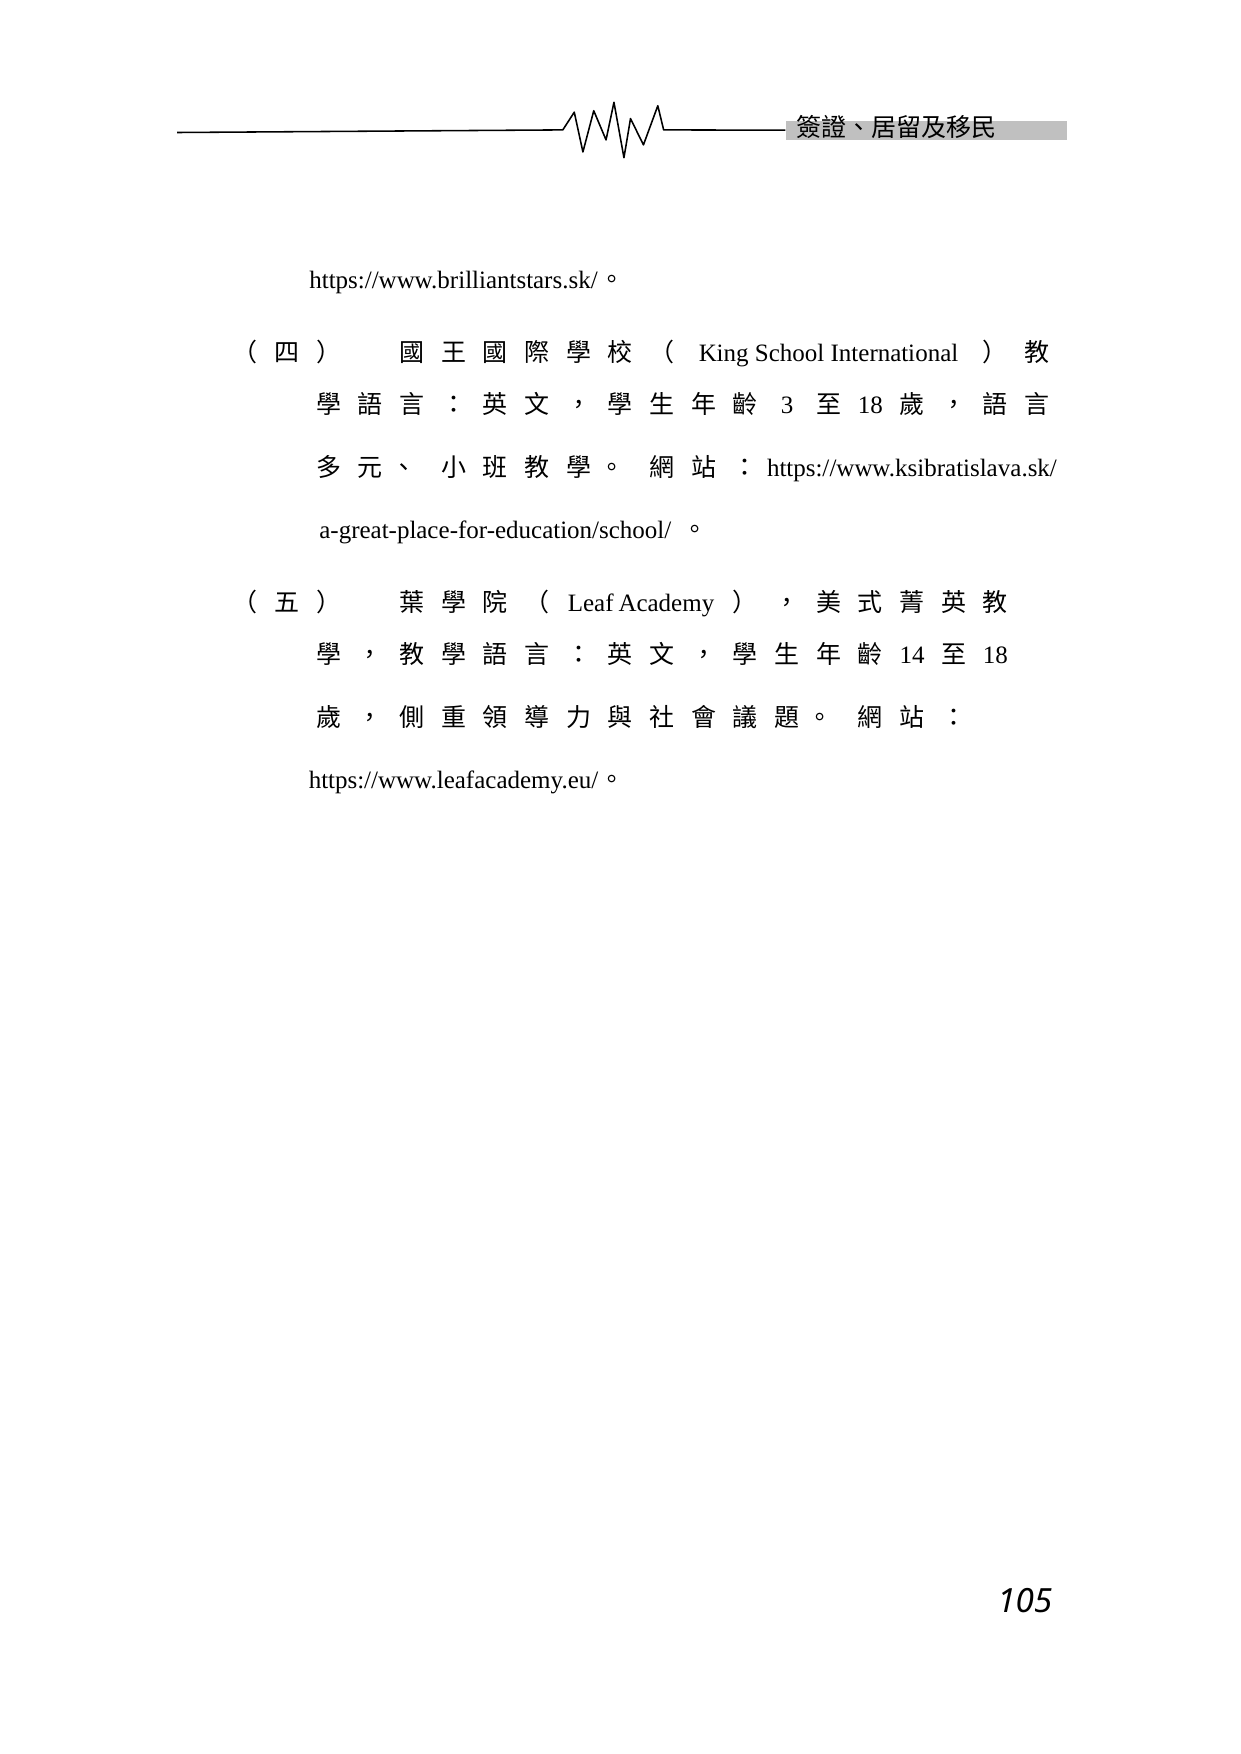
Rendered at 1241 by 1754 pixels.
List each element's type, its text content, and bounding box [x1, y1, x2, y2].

text https://www.brilliantstars.sk/。 [207, 236, 1058, 299]
text （五） 葉學院（Leaf Academy），美式菁英教學，教學語言：英文，學生年齡14至18歲，側重領導力與社會議題。網站：https://www.leafacademy.eu/。 [207, 549, 1058, 799]
text （四） 國王國際學校（King School International）教學語言：英文，學生年齡3至18歲，語言多元、小班教學。網站：https://www.ksibratislava.sk/a-great-place-for-education/school/。 [207, 299, 1058, 549]
